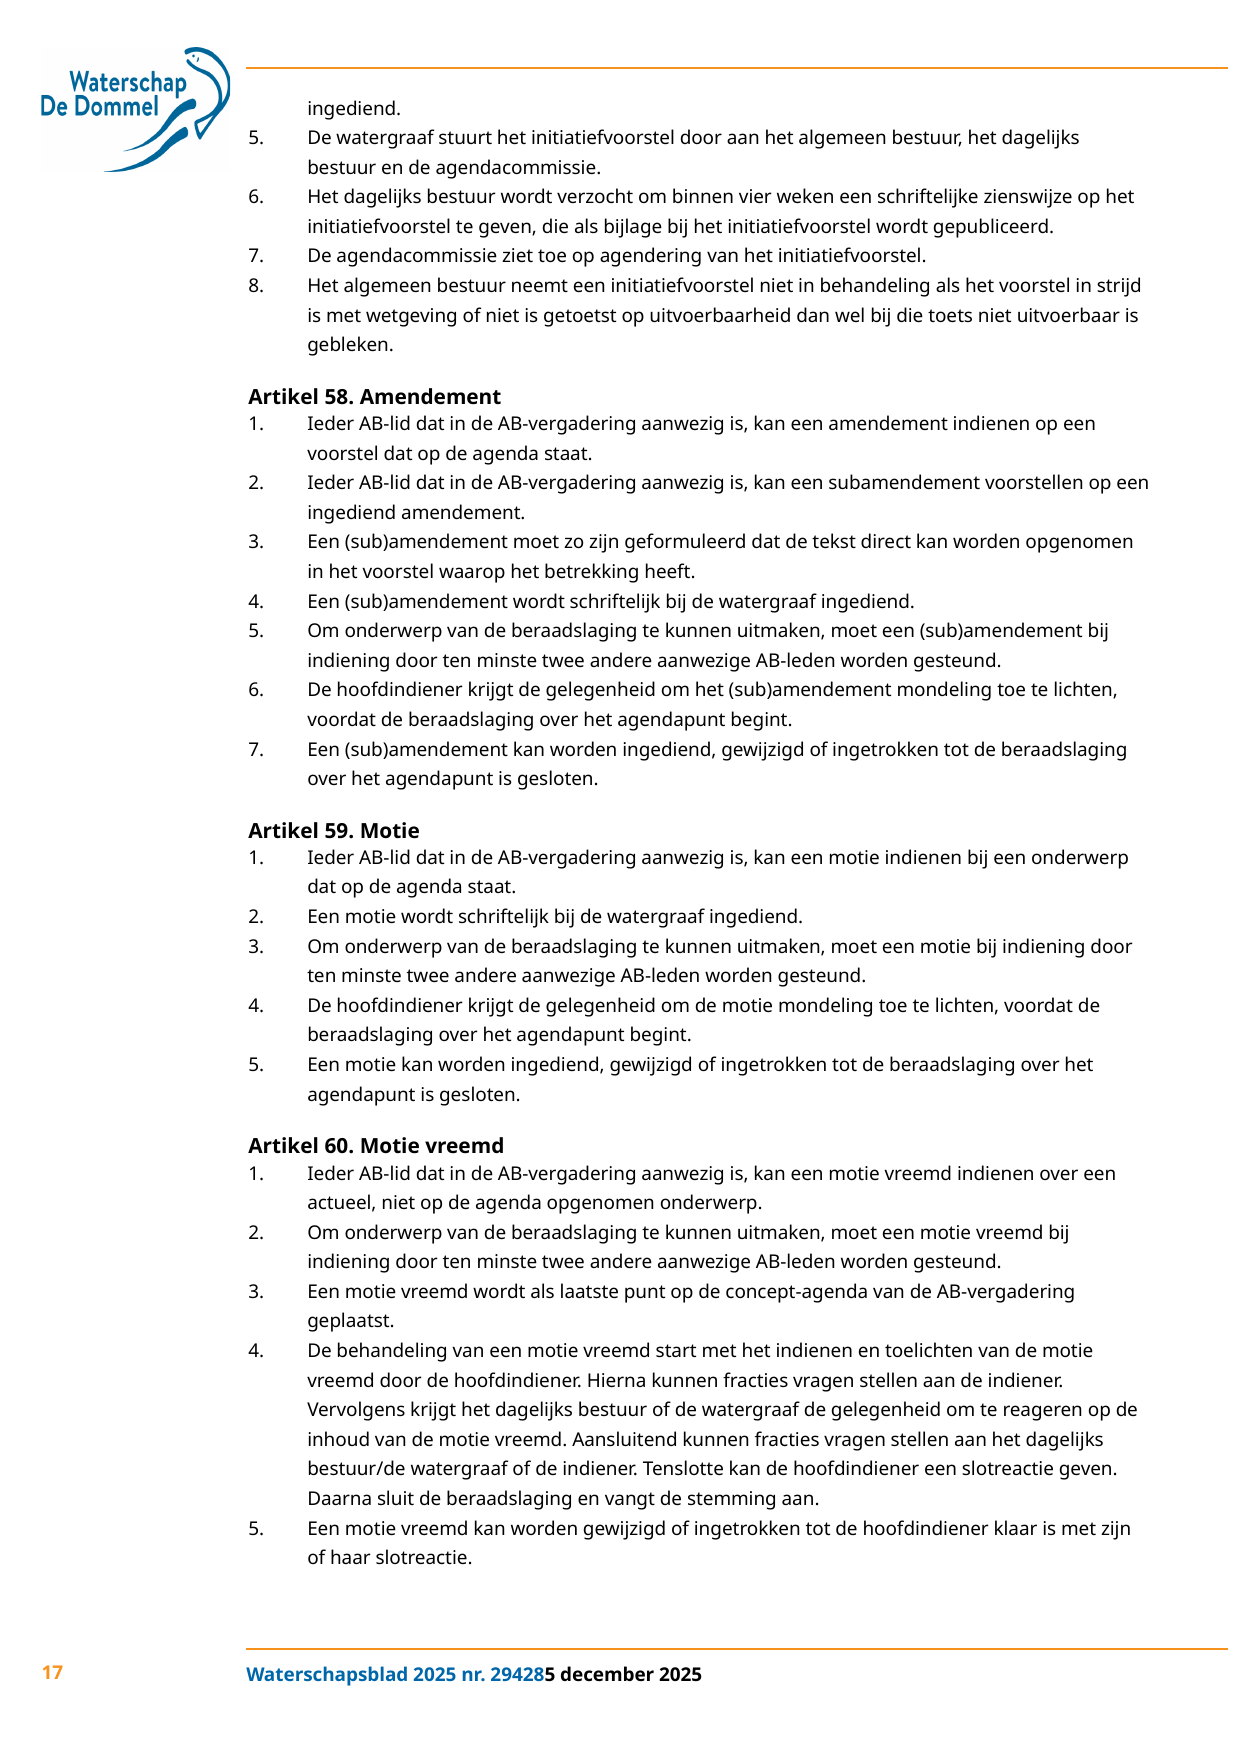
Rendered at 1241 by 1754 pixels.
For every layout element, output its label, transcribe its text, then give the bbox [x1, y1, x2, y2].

list Een motie wordt schriftelijk bij de watergraaf ingediend. [248, 903, 1152, 929]
list De agendacommissie ziet toe op agendering van het initiatiefvoorstel. [248, 243, 1152, 268]
text Artikel 60. Motie vreemd [248, 1131, 1152, 1160]
list Om onderwerp van de beraadslaging te kunnen uitmaken, moet een (sub)amendement bij indiening door ten minste twee andere aanwezige AB-leden worden gesteund. [248, 617, 1152, 673]
list Het dagelijks bestuur wordt verzocht om binnen vier weken een schriftelijke zienswijze op het initiatiefvoorstel te geven, die als bijlage bij het initiatiefvoorstel wordt gepubliceerd. [248, 183, 1152, 239]
list Ieder AB-lid dat in de AB-vergadering aanwezig is, kan een motie indienen bij een onderwerp dat op de agenda staat. [248, 844, 1152, 899]
list Ieder AB-lid dat in de AB-vergadering aanwezig is, kan een subamendement voorstellen op een ingediend amendement. [248, 469, 1152, 525]
picture [198, 118, 210, 131]
list Ieder AB-lid dat in de AB-vergadering aanwezig is, kan een motie vreemd indienen over een actueel, niet op de agenda opgenomen onderwerp. [248, 1160, 1152, 1215]
list Ieder AB-lid dat in de AB-vergadering aanwezig is, kan een amendement indienen op een voorstel dat op de agenda staat. [248, 410, 1152, 466]
list ingediend. [248, 95, 1152, 121]
text Artikel 59. Motie [248, 816, 1152, 844]
list De hoofdindiener krijgt de gelegenheid om de motie mondeling toe te lichten, voordat de beraadslaging over het agendapunt begint. [248, 992, 1152, 1047]
list Een (sub)amendement wordt schriftelijk bij de watergraaf ingediend. [248, 588, 1152, 613]
picture [45, 99, 51, 111]
text Artikel 58. Amendement [248, 382, 1152, 410]
list De hoofdindiener krijgt de gelegenheid om het (sub)amendement mondeling toe te lichten, voordat de beraadslaging over het agendapunt begint. [248, 677, 1152, 732]
list De behandeling van een motie vreemd start met het indienen en toelichten van de motie vreemd door de hoofdindiener. Hierna kunnen fracties vragen stellen aan de indiener. Vervolgens krijgt het dagelijks bestuur of de watergraaf de gelegenheid om te reageren op de inhoud van de motie vreemd. Aansluitend kunnen fracties vragen stellen aan het dagelijks bestuur/de watergraaf of de indiener. Tenslotte kan de hoofdindiener een slotreactie geven. Daarna sluit de beraadslaging en vangt de stemming aan. [248, 1337, 1152, 1511]
list Om onderwerp van de beraadslaging te kunnen uitmaken, moet een motie bij indiening door ten minste twee andere aanwezige AB-leden worden gesteund. [248, 933, 1152, 988]
list Een motie kan worden ingediend, gewijzigd of ingetrokken tot de beraadslaging over het agendapunt is gesloten. [248, 1051, 1152, 1107]
picture [41, 47, 231, 172]
picture [204, 47, 231, 76]
list Een motie vreemd wordt als laatste punt op de concept-agenda van de AB-vergadering geplaatst. [248, 1278, 1152, 1333]
list Het algemeen bestuur neemt een initiatiefvoorstel niet in behandeling als het voorstel in strijd is met wetgeving of niet is getoetst op uitvoerbaarheid dan wel bij die toets niet uitvoerbaar is gebleken. [248, 272, 1152, 357]
list Een (sub)amendement kan worden ingediend, gewijzigd of ingetrokken tot de beraadslaging over het agendapunt is gesloten. [248, 736, 1152, 791]
list Een (sub)amendement moet zo zijn geformuleerd dat de tekst direct kan worden opgenomen in het voorstel waarop het betrekking heeft. [248, 529, 1152, 584]
list Een motie vreemd kan worden gewijzigd of ingetrokken tot de hoofdindiener klaar is met zijn of haar slotreactie. [248, 1515, 1152, 1570]
list De watergraaf stuurt het initiatiefvoorstel door aan het algemeen bestuur, het dagelijks bestuur en de agendacommissie. [248, 124, 1152, 180]
list Om onderwerp van de beraadslaging te kunnen uitmaken, moet een motie vreemd bij indiening door ten minste twee andere aanwezige AB-leden worden gesteund. [248, 1219, 1152, 1274]
